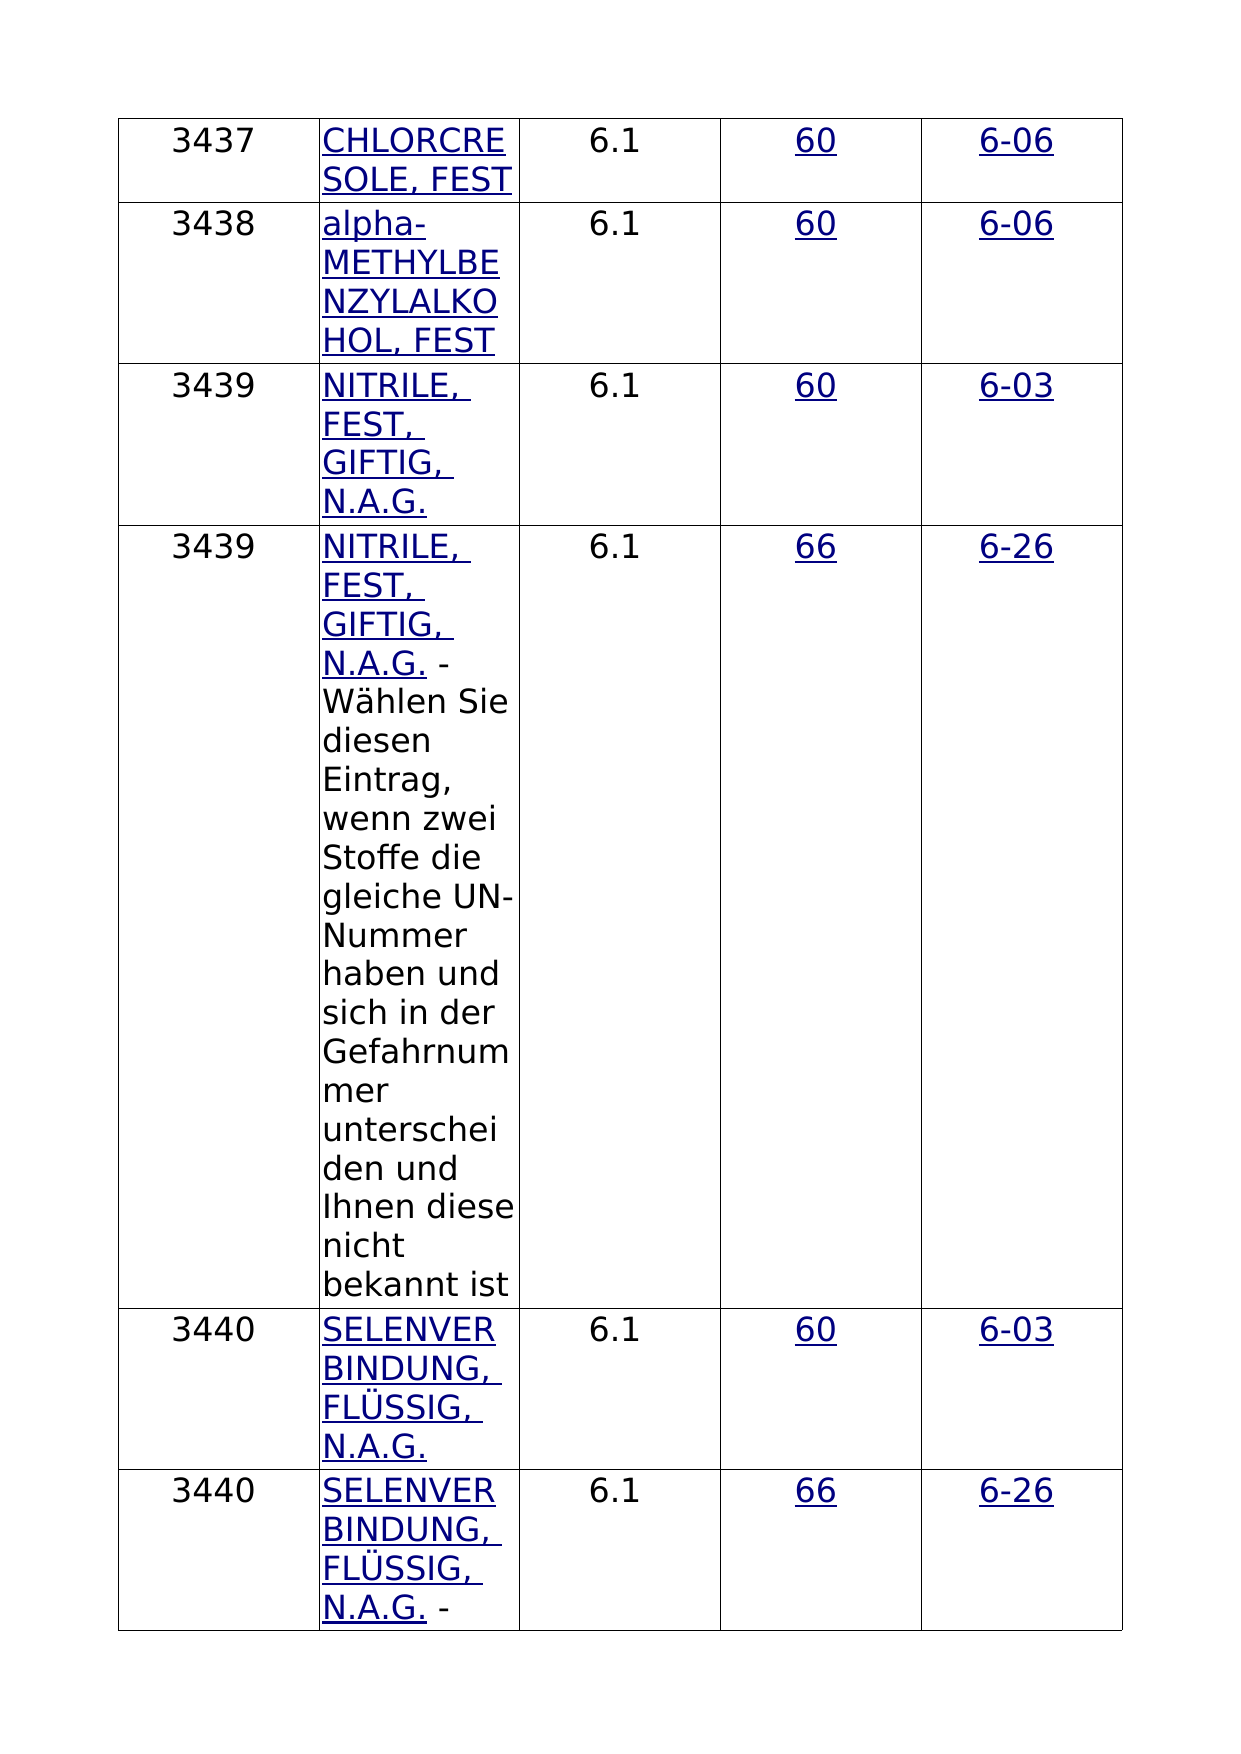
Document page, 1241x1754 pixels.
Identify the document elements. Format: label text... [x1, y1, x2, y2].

table_cell 6.1 [520, 203, 720, 363]
table_cell 60 [721, 203, 921, 363]
table_cell 3437 [119, 119, 319, 202]
table_cell 3439 [119, 526, 319, 1307]
table_cell 6.1 [520, 1309, 720, 1469]
table_cell 66 [721, 1470, 921, 1630]
table_cell 6.1 [520, 364, 720, 524]
table_cell 60 [721, 119, 921, 202]
table_cell 6.1 [520, 1470, 720, 1630]
table_cell 66 [721, 526, 921, 1307]
table_cell SELENVERBINDUNG, FLÜSSIG, N.A.G. [320, 1470, 519, 1630]
table_cell 6-26 [922, 526, 1122, 1307]
table_cell 6-26 [922, 1470, 1122, 1630]
table_cell 6-06 [922, 203, 1122, 363]
table_cell NITRILE, FEST, GIFTIG, N.A.G. [320, 364, 519, 524]
table_cell 6.1 [520, 119, 720, 202]
table_cell SELENVERBINDUNG, FLÜSSIG, N.A.G. [320, 1309, 519, 1469]
table_cell 3439 [119, 364, 319, 524]
table_cell 6-06 [922, 119, 1122, 202]
table_cell 3440 [119, 1309, 319, 1469]
table_cell NITRILE, FEST, GIFTIG, N.A.G. - Wählen Sie diesen Eintrag, wenn zwei Stoffe die gleiche UN-Nummer haben und sich in der Gefahrnummer unterscheiden und Ihnen diese nicht bekannt ist [320, 526, 519, 1307]
table_cell 6-03 [922, 1309, 1122, 1469]
table_cell alpha-METHYLBENZYLALKOHOL, FEST [320, 203, 519, 363]
table_cell 3440 [119, 1470, 319, 1630]
table_cell 60 [721, 364, 921, 524]
table_cell 3438 [119, 203, 319, 363]
table_cell CHLORCRESOLE, FEST [320, 119, 519, 202]
table_cell 6.1 [520, 526, 720, 1307]
table_cell 60 [721, 1309, 921, 1469]
table_cell 6-03 [922, 364, 1122, 524]
